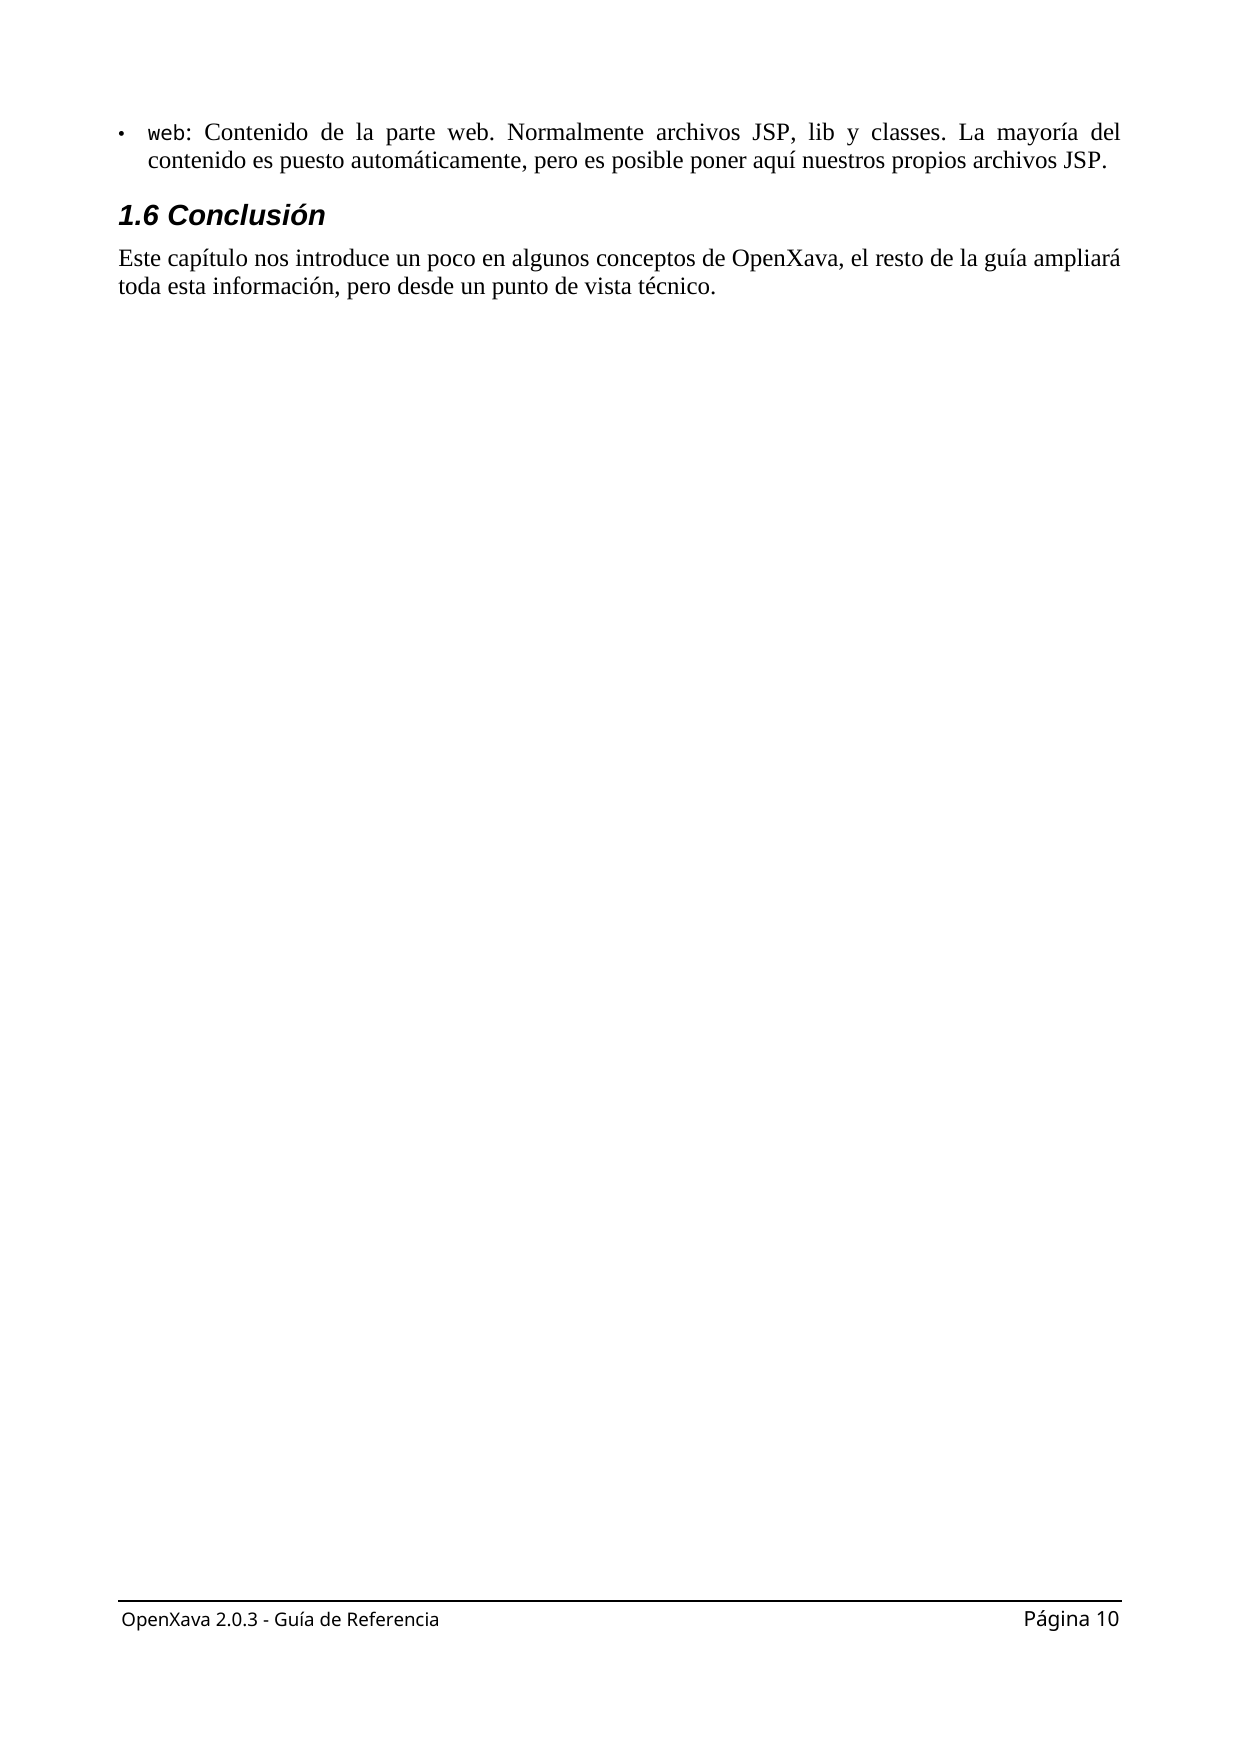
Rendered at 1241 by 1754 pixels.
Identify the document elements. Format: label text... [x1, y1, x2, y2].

subtitle Conclusión [118, 199, 1122, 232]
text Este capítulo nos introduce un poco en algunos conceptos de OpenXava, el resto de la guía ampliará toda esta información, pero desde un punto de vista técnico. [118, 244, 1122, 300]
list web: Contenido de la parte web. Normalmente archivos JSP, lib y classes. La mayoría del contenido es puesto automáticamente, pero es posible poner aquí nuestros propios archivos JSP. [118, 118, 1122, 174]
